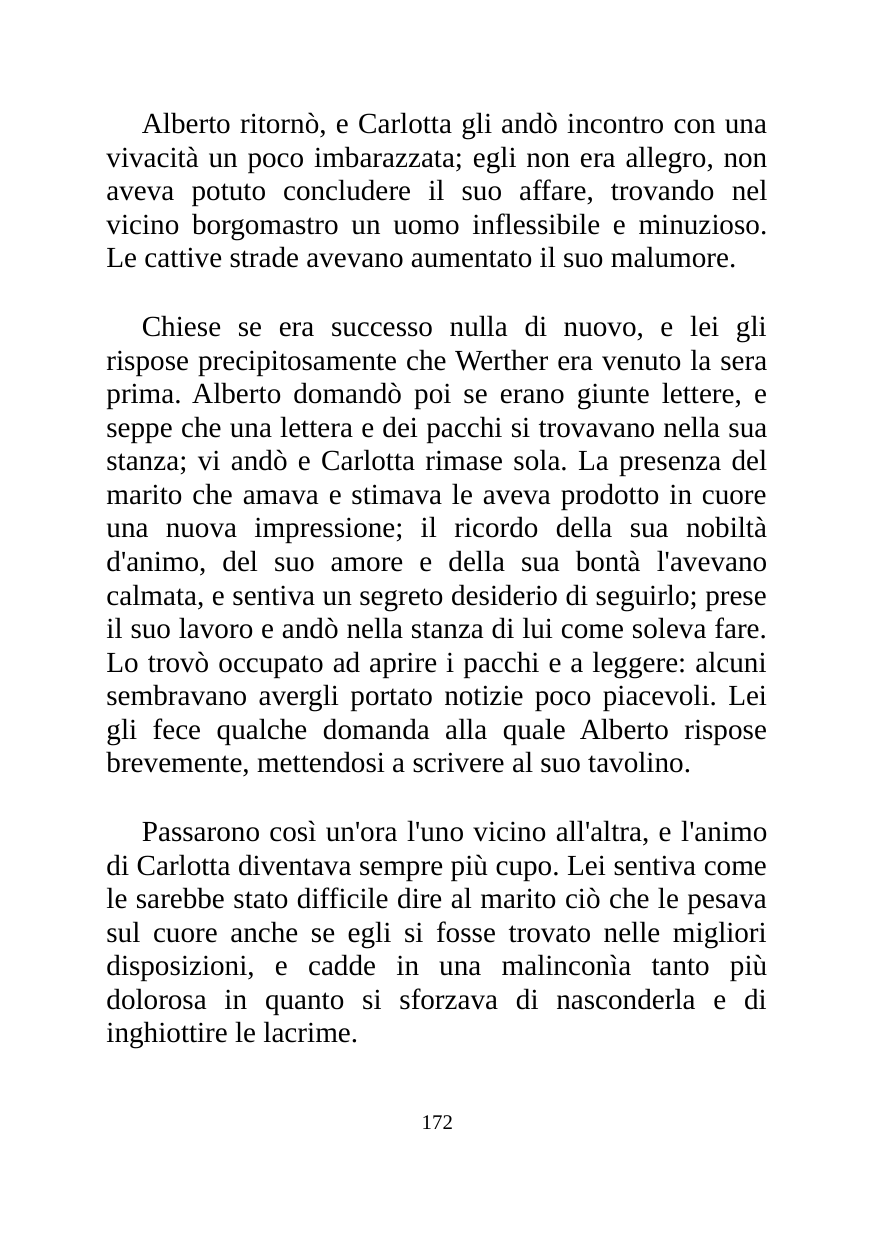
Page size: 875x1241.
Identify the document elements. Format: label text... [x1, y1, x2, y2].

text Alberto ritornò, e Carlotta gli andò incontro con una vivacità un poco imbarazzata; egli non era allegro, non aveva potuto concludere il suo affare, trovando nel vicino borgomastro un uomo inflessibile e minuzioso. Le cattive strade avevano aumentato il suo malumore. [106, 106, 768, 274]
text Chiese se era successo nulla di nuovo, e lei gli rispose precipitosamente che Werther era venuto la sera prima. Alberto domandò poi se erano giunte lettere, e seppe che una lettera e dei pacchi si trovavano nella sua stanza; vi andò e Carlotta rimase sola. La presenza del marito che amava e stimava le aveva prodotto in cuore una nuova impressione; il ricordo della sua nobiltà d'animo, del suo amore e della sua bontà l'avevano calmata, e sentiva un segreto desiderio di seguirlo; prese il suo lavoro e andò nella stanza di lui come soleva fare. Lo trovò occupato ad aprire i pacchi e a leggere: alcuni sembravano avergli portato notizie poco piacevoli. Lei gli fece qualche domanda alla quale Alberto rispose brevemente, mettendosi a scrivere al suo tavolino. [106, 309, 768, 779]
text Passarono così un'ora l'uno vicino all'altra, e l'animo di Carlotta diventava sempre più cupo. Lei sentiva come le sarebbe stato difficile dire al marito ciò che le pesava sul cuore anche se egli si fosse trovato nelle migliori disposizioni, e cadde in una malinconìa tanto più dolorosa in quanto si sforzava di nasconderla e di inghiottire le lacrime. [106, 814, 768, 1049]
